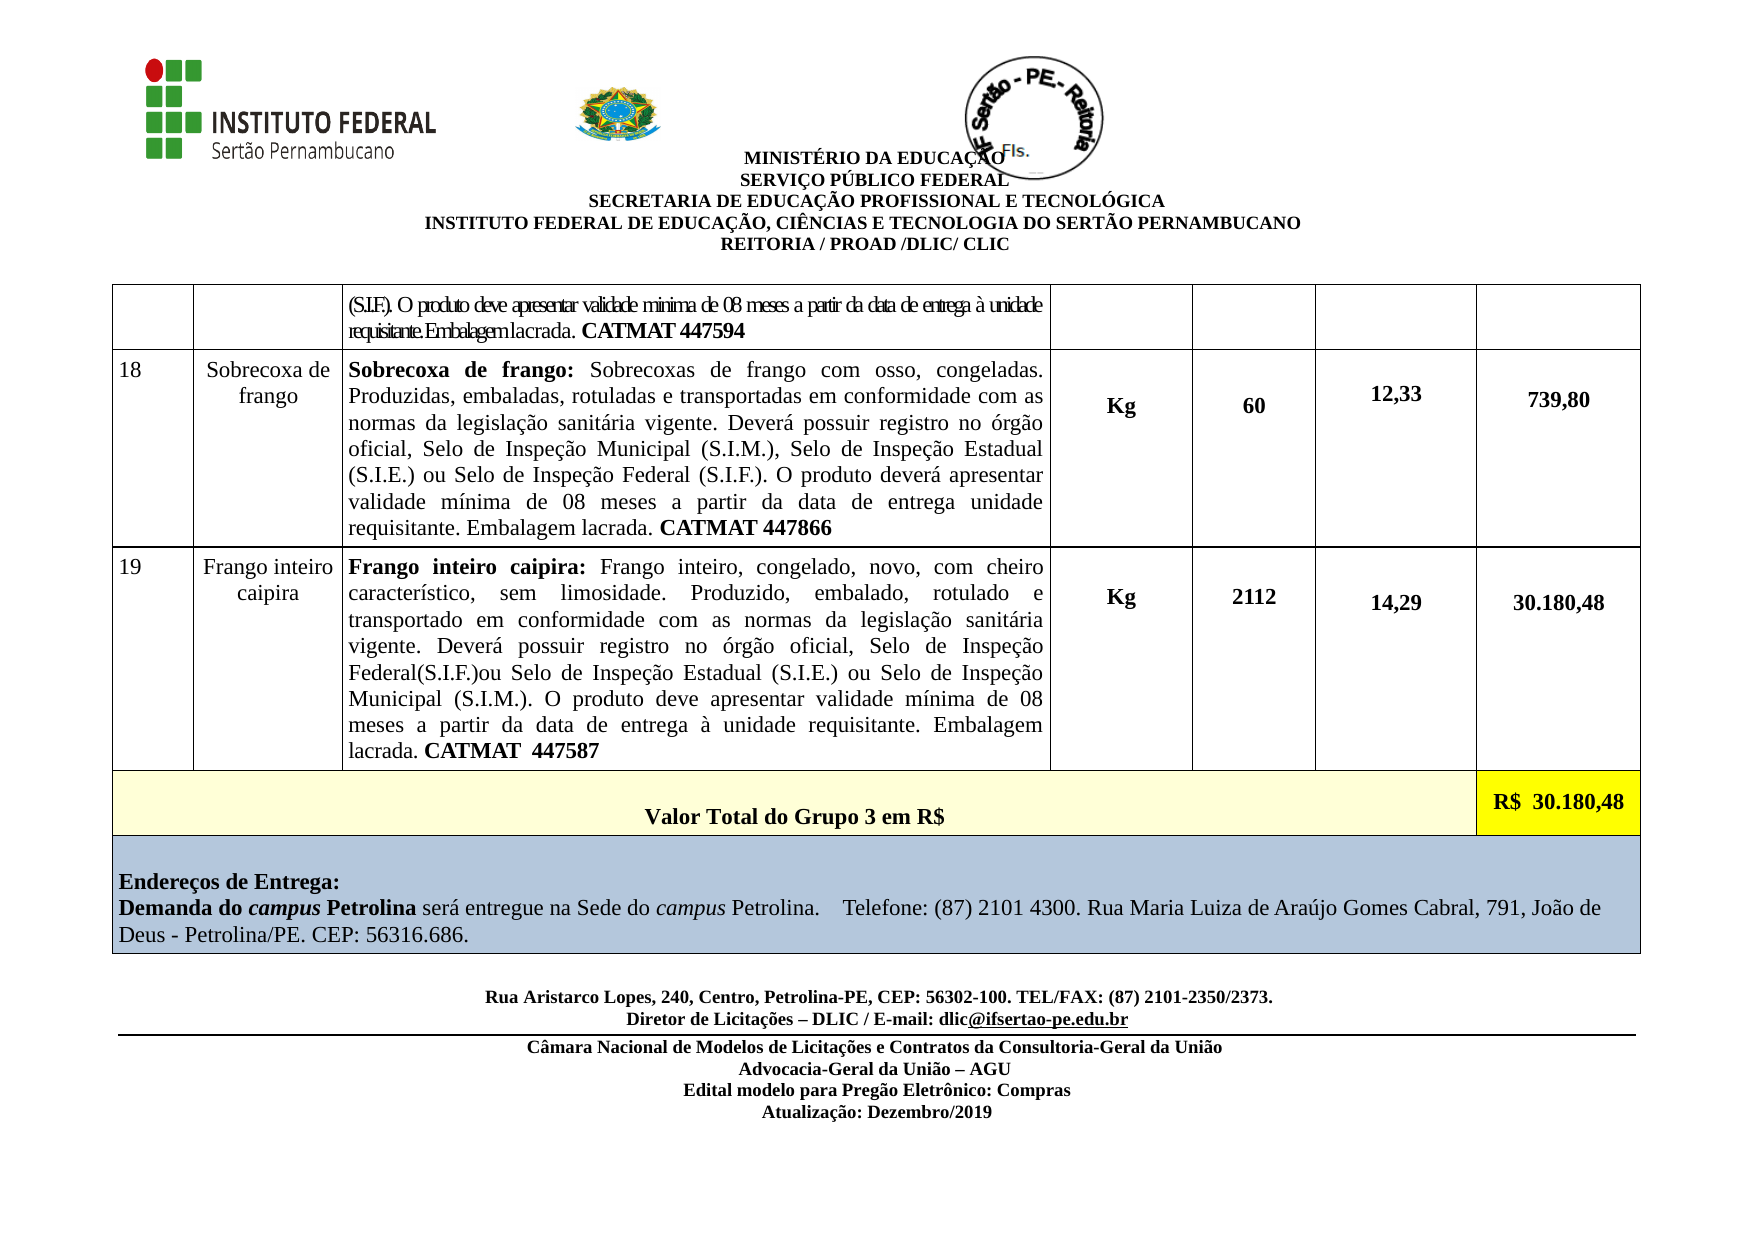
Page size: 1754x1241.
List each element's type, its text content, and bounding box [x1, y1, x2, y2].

table_cell Valor Total do Grupo 3 em R$ [113, 771, 1476, 835]
table_cell R$ 30.180,48 [1477, 771, 1640, 835]
table_cell [1051, 285, 1192, 349]
table_cell 60 [1193, 350, 1315, 546]
table_cell Kg [1051, 548, 1192, 770]
picture [575, 87, 661, 141]
table_cell Sobrecoxa de frango: Sobrecoxas de frango com osso, congeladas. Produzidas, embaladas, rotuladas e transportadas em conformidade com as normas da legislação sanitária vigente. Deverá possuir registro no órgão oficial, Selo de Inspeção Municipal (S.I.M.), Selo de Inspeção Estadual (S.I.E.) ou Selo de Inspeção Federal (S.I.F.). O produto deverá apresentar validade mínima de 08 meses a partir da data de entrega unidade requisitante. Embalagem lacrada. CATMAT 447866 [343, 350, 1050, 546]
table_cell [1316, 285, 1476, 349]
table_cell [194, 285, 342, 349]
table_cell 30.180,48 [1477, 548, 1640, 770]
table_cell (S.I.F.). O produto deve apresentar validade minima de 08 meses a partir da data de entrega à unidade requisitante. Embalagemlacrada. CATMAT 447594 [343, 285, 1050, 349]
table_cell [113, 285, 193, 349]
table_cell 19 [113, 548, 193, 770]
table_cell 12,33 [1316, 350, 1476, 546]
table_cell Sobrecoxa de frango [194, 350, 342, 546]
picture [145, 58, 435, 159]
picture [957, 45, 1111, 186]
table_cell Frango inteiro caipira [194, 548, 342, 770]
table_cell Kg [1051, 350, 1192, 546]
table_cell 739,80 [1477, 350, 1640, 546]
table_cell Endereços de Entrega: Demanda do campus Petrolina será entregue na Sede do campus Petrolina. Telefone: (87) 2101 4300. Rua Maria Luiza de Araújo Gomes Cabral, 791, João de Deus - Petrolina/PE. CEP: 56316.686. [113, 836, 1640, 953]
table_cell [1193, 285, 1315, 349]
table_cell 14,29 [1316, 548, 1476, 770]
table_cell 2112 [1193, 548, 1315, 770]
table_cell 18 [113, 350, 193, 546]
table_cell [1477, 285, 1640, 349]
table_cell Frango inteiro caipira: Frango inteiro, congelado, novo, com cheiro característico, sem limosidade. Produzido, embalado, rotulado e transportado em conformidade com as normas da legislação sanitária vigente. Deverá possuir registro no órgão oficial, Selo de Inspeção Federal(S.I.F.)ou Selo de Inspeção Estadual (S.I.E.) ou Selo de Inspeção Municipal (S.I.M.). O produto deve apresentar validade mínima de 08 meses a partir da data de entrega à unidade requisitante. Embalagem lacrada. CATMAT 447587 [343, 548, 1050, 770]
